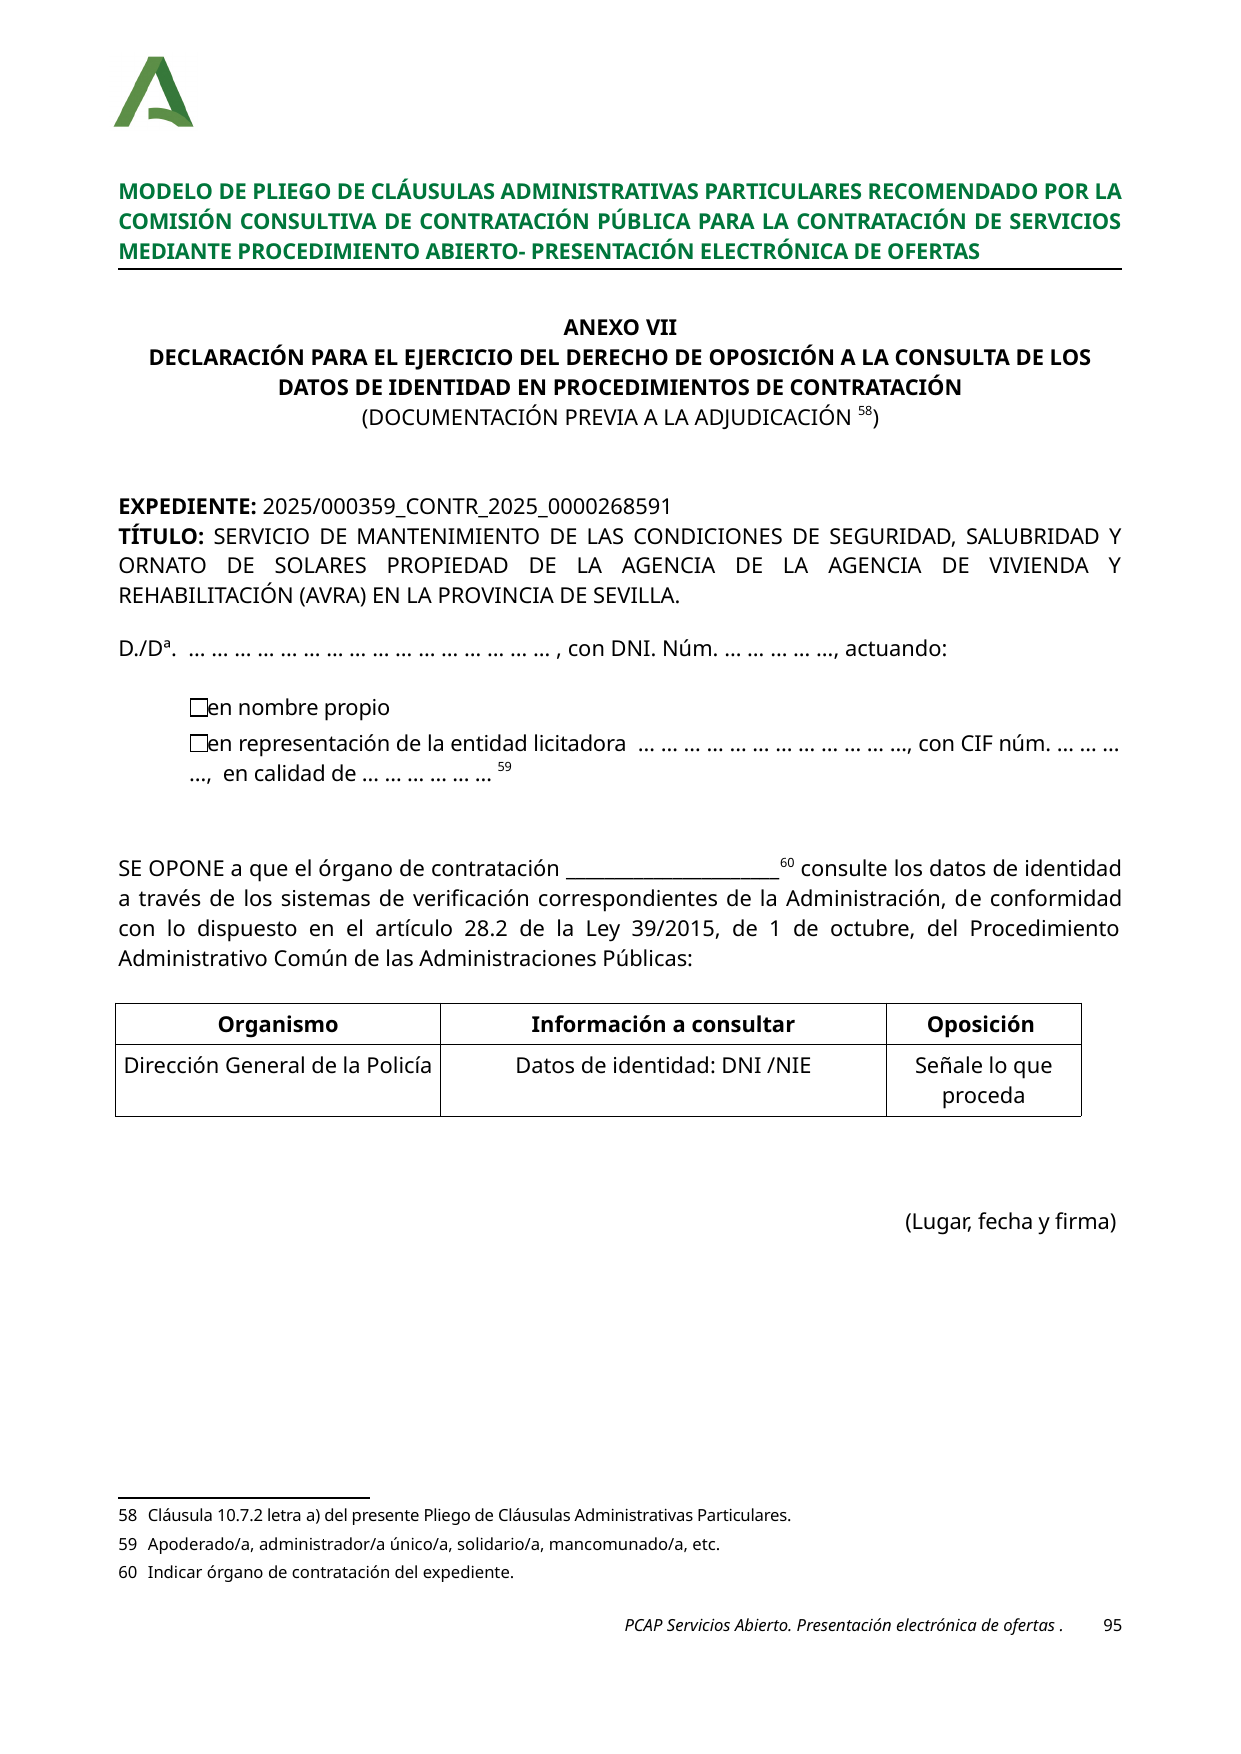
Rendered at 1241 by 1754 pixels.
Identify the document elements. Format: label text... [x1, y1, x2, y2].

text Indicar órgano de contratación del expediente. [118, 1561, 1122, 1584]
table_cell Señale lo que proceda [887, 1045, 1081, 1116]
text EXPEDIENTE: 2025/000359_CONTR_2025_0000268591 [118, 491, 1122, 521]
text MODELO DE PLIEGO DE CLÁUSULAS ADMINISTRATIVAS PARTICULARES RECOMENDADO POR LA COMISIÓN CONSULTIVA DE CONTRATACIÓN PÚBLICA PARA LA CONTRATACIÓN DE SERVICIOS MEDIANTE PROCEDIMIENTO ABIERTO- PRESENTACIÓN ELECTRÓNICA DE OFERTAS [118, 176, 1122, 268]
picture [109, 52, 198, 131]
text SE OPONE a que el órgano de contratación ______________________ consulte los datos de identidad a través de los sistemas de verificación correspondientes de la Administración, de conformidad con lo dispuesto en el artículo 28.2 de la Ley 39/2015, de 1 de octubre, del Procedimiento Administrativo Común de las Administraciones Públicas: [118, 853, 1122, 973]
text ANEXO VII [118, 312, 1122, 342]
text en representación de la entidad licitadora … … … … … … … … … … … …, con CIF núm. … … … …, en calidad de … … … … … … [189, 728, 1122, 788]
text (DOCUMENTACIÓN PREVIA A LA ADJUDICACIÓN ) [118, 402, 1122, 431]
table_header Oposición [887, 1004, 1081, 1044]
text Cláusula 10.7.2 letra a) del presente Pliego de Cláusulas Administrativas Particulares. [118, 1504, 1122, 1526]
text DECLARACIÓN PARA EL EJERCICIO DEL DERECHO DE OPOSICIÓN A LA CONSULTA DE LOS DATOS DE IDENTIDAD EN PROCEDIMIENTOS DE CONTRATACIÓN [118, 342, 1122, 402]
table_cell Datos de identidad: DNI /NIE [441, 1045, 886, 1116]
table_cell Dirección General de la Policía [116, 1045, 440, 1116]
text D./Dª. … … … … … … … … … … … … … … … … , con DNI. Núm. … … … … …, actuando: [118, 633, 1122, 663]
table_header Organismo [116, 1004, 440, 1044]
text TÍTULO: SERVICIO DE MANTENIMIENTO DE LAS CONDICIONES DE SEGURIDAD, SALUBRIDAD Y ORNATO DE SOLARES PROPIEDAD DE LA AGENCIA DE LA AGENCIA DE VIVIENDA Y REHABILITACIÓN (AVRA) EN LA PROVINCIA DE SEVILLA. [118, 521, 1122, 610]
text (Lugar, fecha y firma) [118, 1206, 1122, 1235]
text en nombre propio [189, 692, 1122, 722]
table_header Información a consultar [441, 1004, 886, 1044]
text Apoderado/a, administrador/a único/a, solidario/a, mancomunado/a, etc. [118, 1532, 1122, 1555]
